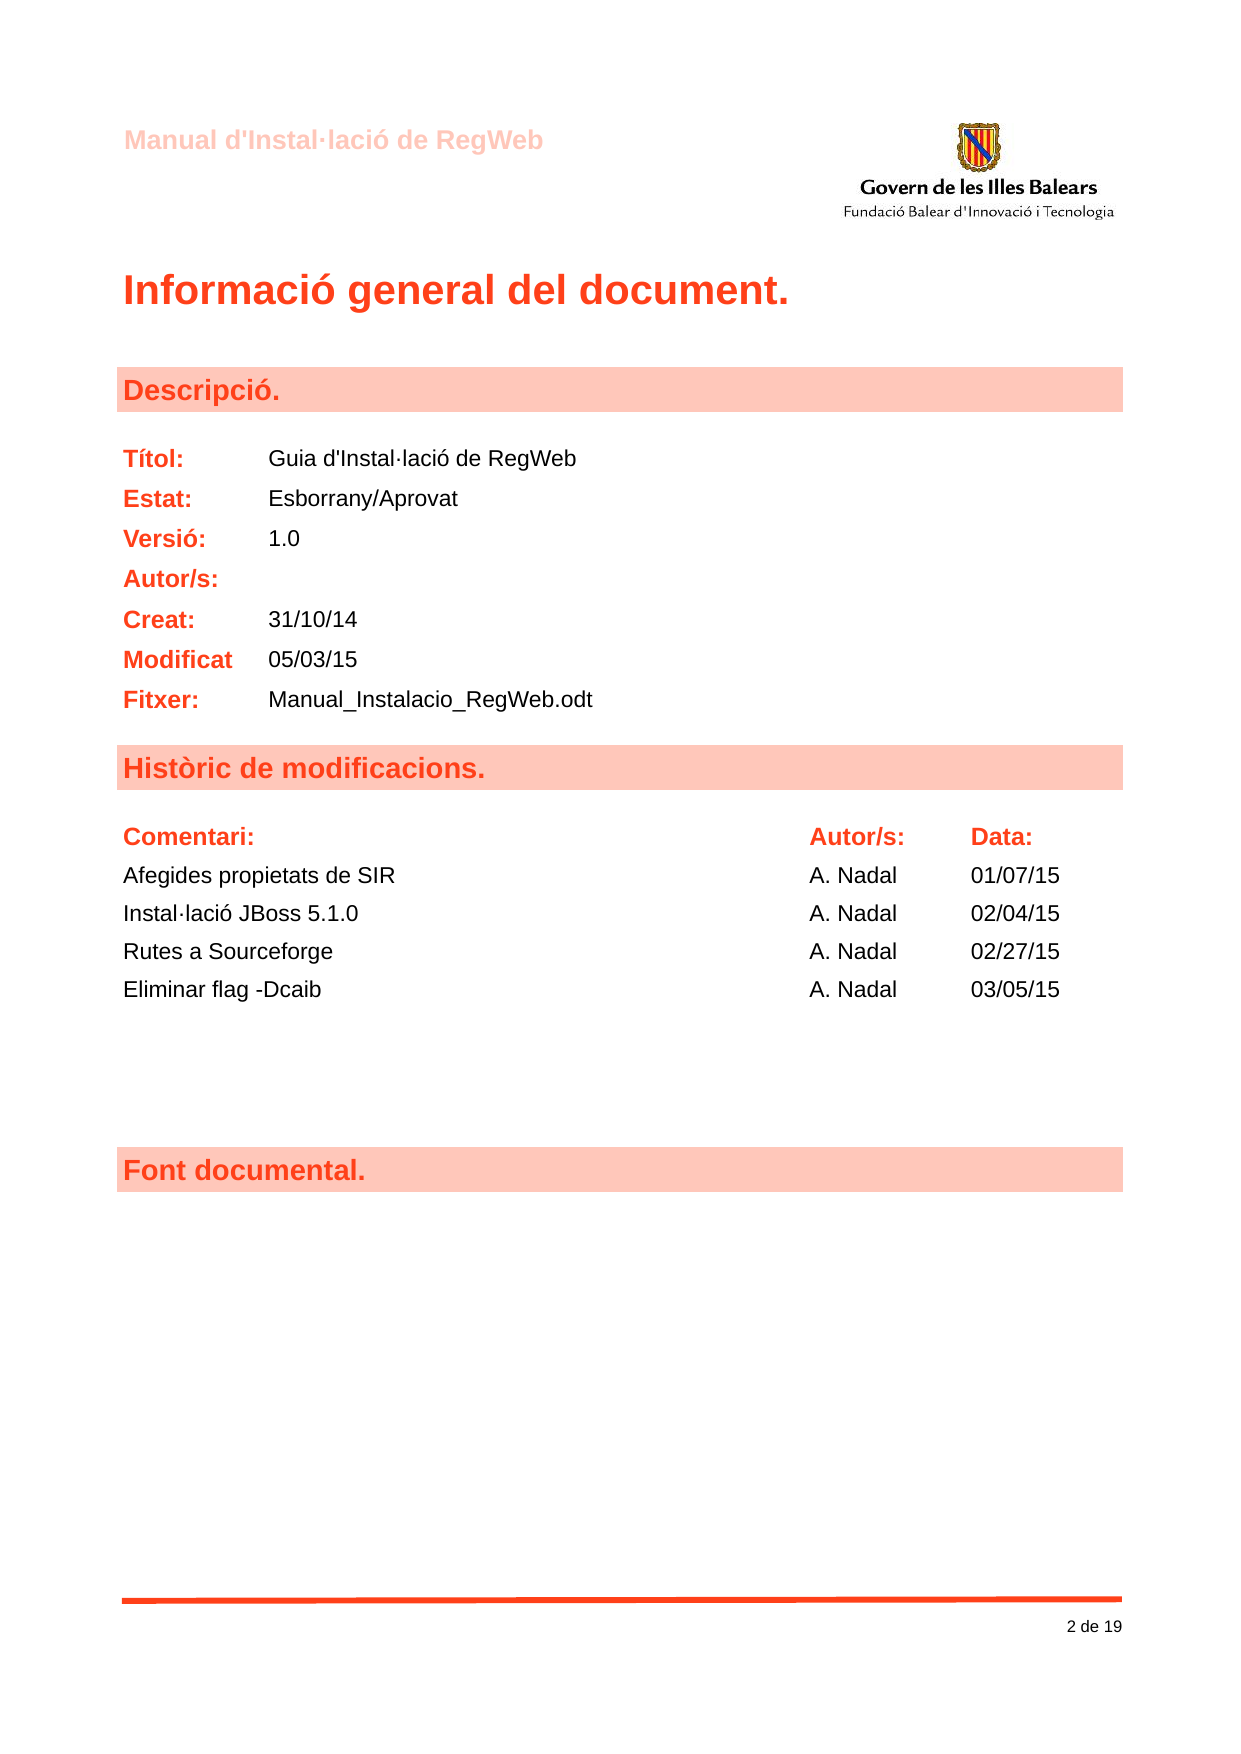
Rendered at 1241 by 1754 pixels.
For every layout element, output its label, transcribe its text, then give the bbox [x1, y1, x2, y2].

table_cell [117, 1293, 1123, 1331]
table_cell [803, 1045, 965, 1083]
picture [840, 123, 1117, 220]
table_cell [965, 1008, 1123, 1045]
table_cell Rutes a Sourceforge [117, 932, 803, 970]
table_cell [117, 1083, 803, 1121]
table_cell Descripció. [117, 367, 1123, 412]
table_cell Manual_Instalacio_RegWeb.odt [262, 679, 1123, 719]
table_cell [262, 559, 1123, 599]
table_cell Esborrany/Aprovat [262, 478, 1123, 518]
table_cell Modificat [117, 639, 262, 679]
table_cell Creat: [117, 599, 262, 639]
table_cell Autor/s: [803, 816, 965, 856]
table_cell A. Nadal [803, 970, 965, 1008]
table_cell 1.0 [262, 519, 1123, 559]
table_cell [117, 1218, 1123, 1256]
table_cell [965, 1045, 1123, 1083]
table_cell Afegides propietats de SIR [117, 856, 803, 894]
table_cell [117, 790, 1123, 816]
table_cell 04/02/15 [965, 894, 1123, 932]
table_cell Instal·lació JBoss 5.1.0 [117, 894, 803, 932]
table_cell A. Nadal [803, 856, 965, 894]
table_cell Comentari: [117, 816, 803, 856]
table_cell Títol: [117, 438, 262, 478]
table_cell [803, 1008, 965, 1045]
table_cell Eliminar flag -Dcaib [117, 970, 803, 1008]
table_cell Guia d'Instal·lació de RegWeb [262, 438, 1123, 478]
table_cell 05/03/15 [262, 639, 1123, 679]
table_cell Històric de modificacions. [117, 745, 1123, 790]
table_cell [117, 1045, 803, 1083]
table_cell [117, 1121, 1123, 1147]
table_cell [117, 1008, 803, 1045]
table_cell [117, 720, 1123, 745]
table_cell Autor/s: [117, 559, 262, 599]
table_cell [117, 1256, 1123, 1293]
table_header Informació general del document. [117, 260, 1123, 367]
table_cell [117, 1331, 1123, 1369]
table_cell Estat: [117, 478, 262, 518]
table_cell [803, 1083, 965, 1121]
table_cell 31/10/14 [262, 599, 1123, 639]
table_cell Versió: [117, 519, 262, 559]
table_cell A. Nadal [803, 932, 965, 970]
table_cell Fitxer: [117, 679, 262, 719]
table_cell [117, 1192, 1123, 1218]
table_cell [965, 1083, 1123, 1121]
table_cell 05/03/15 [965, 970, 1123, 1008]
table_cell 27/02/15 [965, 932, 1123, 970]
table_cell Data: [965, 816, 1123, 856]
table_cell 07/01/15 [965, 856, 1123, 894]
table_cell A. Nadal [803, 894, 965, 932]
table_cell Font documental. [117, 1147, 1123, 1192]
table_cell [117, 412, 1123, 438]
